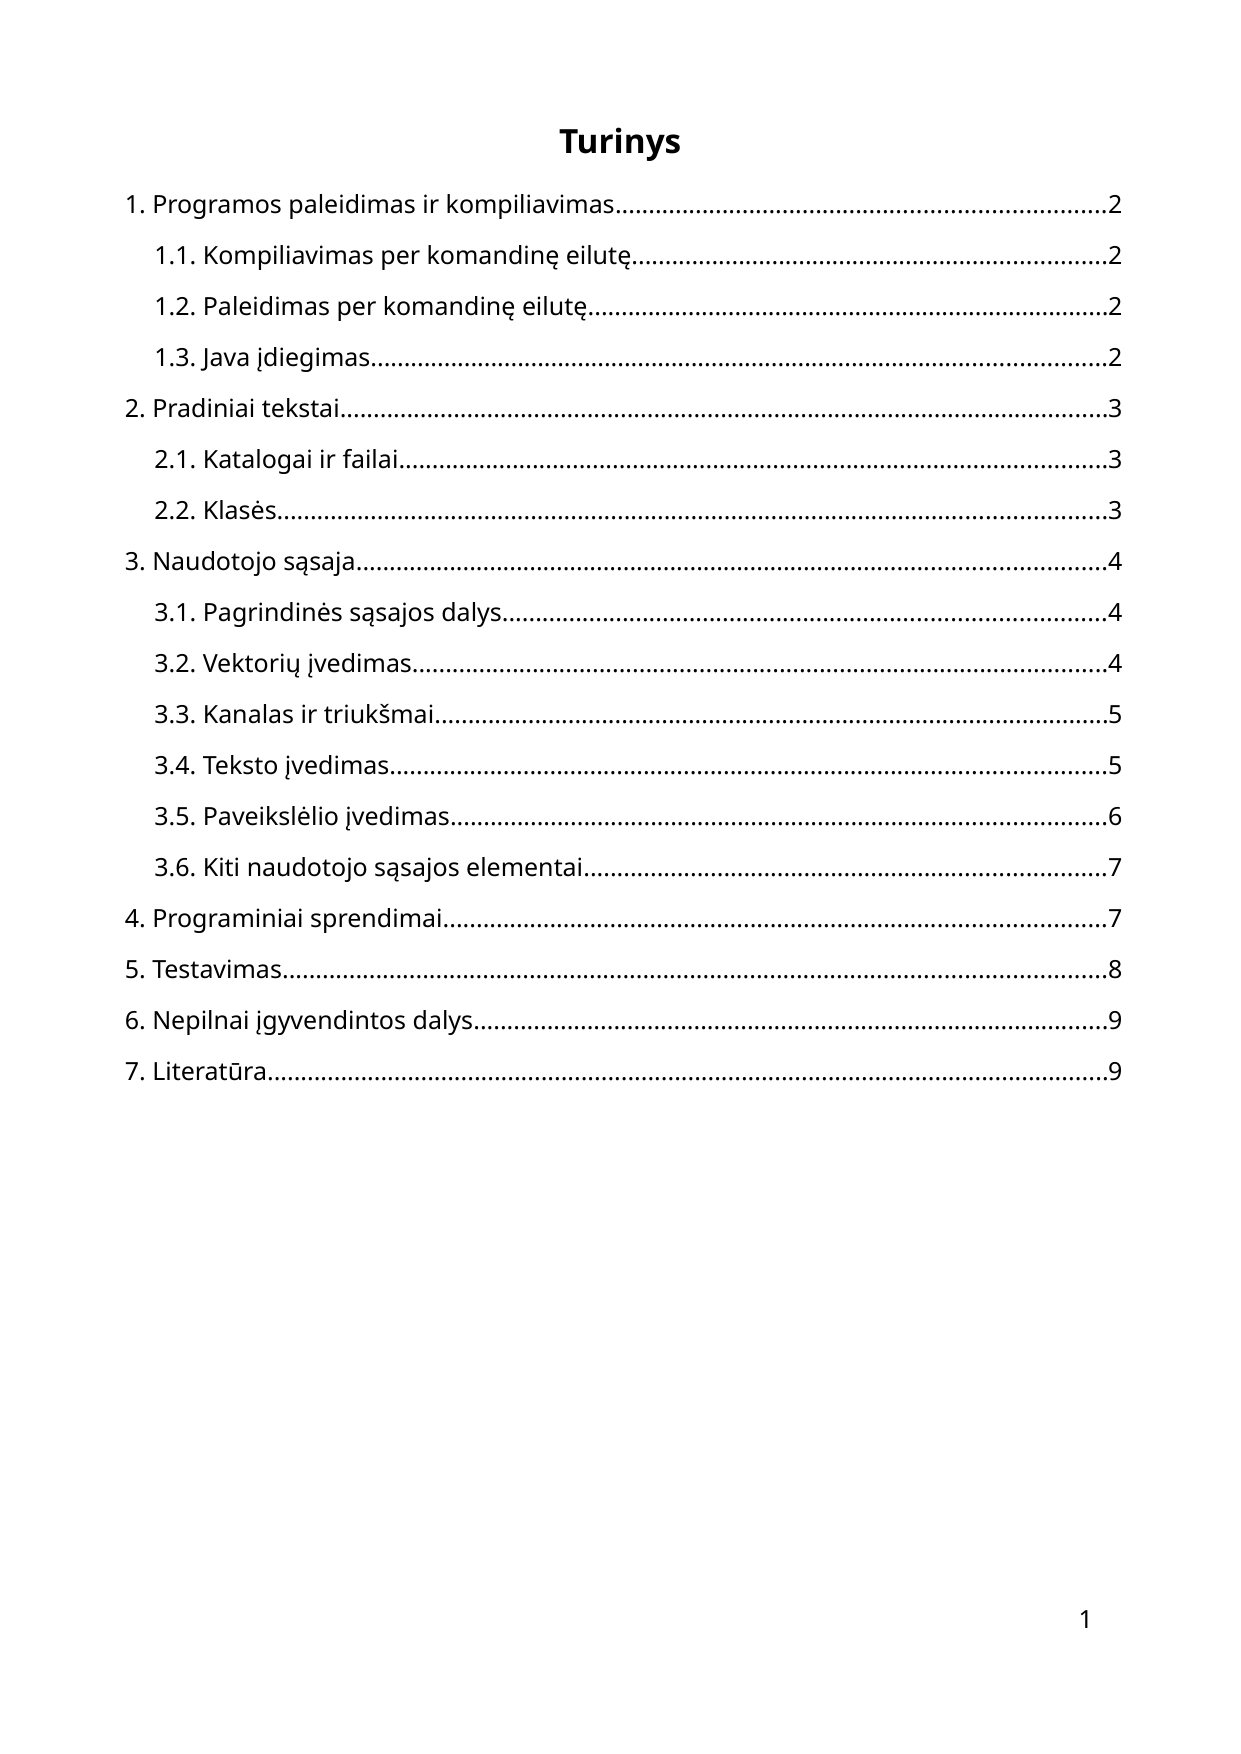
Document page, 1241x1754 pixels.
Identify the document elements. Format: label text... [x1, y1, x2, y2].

text 3.5. Paveikslėlio įvedimas 6 [148, 799, 1122, 833]
text 3.2. Vektorių įvedimas 4 [148, 646, 1122, 680]
text 2.1. Katalogai ir failai 3 [148, 441, 1122, 476]
text 5. Testavimas 8 [118, 952, 1122, 986]
text 3.1. Pagrindinės sąsajos dalys 4 [148, 594, 1122, 629]
text 2. Pradiniai tekstai 3 [118, 390, 1122, 424]
text 3. Naudotojo sąsaja 4 [118, 543, 1122, 578]
text 2.2. Klasės 3 [148, 492, 1122, 527]
text 1.1. Kompiliavimas per komandinę eilutę 2 [148, 237, 1122, 271]
text 6. Nepilnai įgyvendintos dalys 9 [118, 1003, 1122, 1037]
text 3.4. Teksto įvedimas 5 [148, 748, 1122, 782]
subtitle Turinys [118, 118, 1122, 163]
text 4. Programiniai sprendimai 7 [118, 901, 1122, 935]
text 1. Programos paleidimas ir kompiliavimas 2 [118, 186, 1122, 220]
text 1.3. Java įdiegimas 2 [148, 339, 1122, 373]
text 7. Literatūra 9 [118, 1054, 1122, 1088]
text 3.3. Kanalas ir triukšmai 5 [148, 697, 1122, 731]
text 3.6. Kiti naudotojo sąsajos elementai 7 [148, 850, 1122, 884]
text 1.2. Paleidimas per komandinę eilutę 2 [148, 288, 1122, 322]
